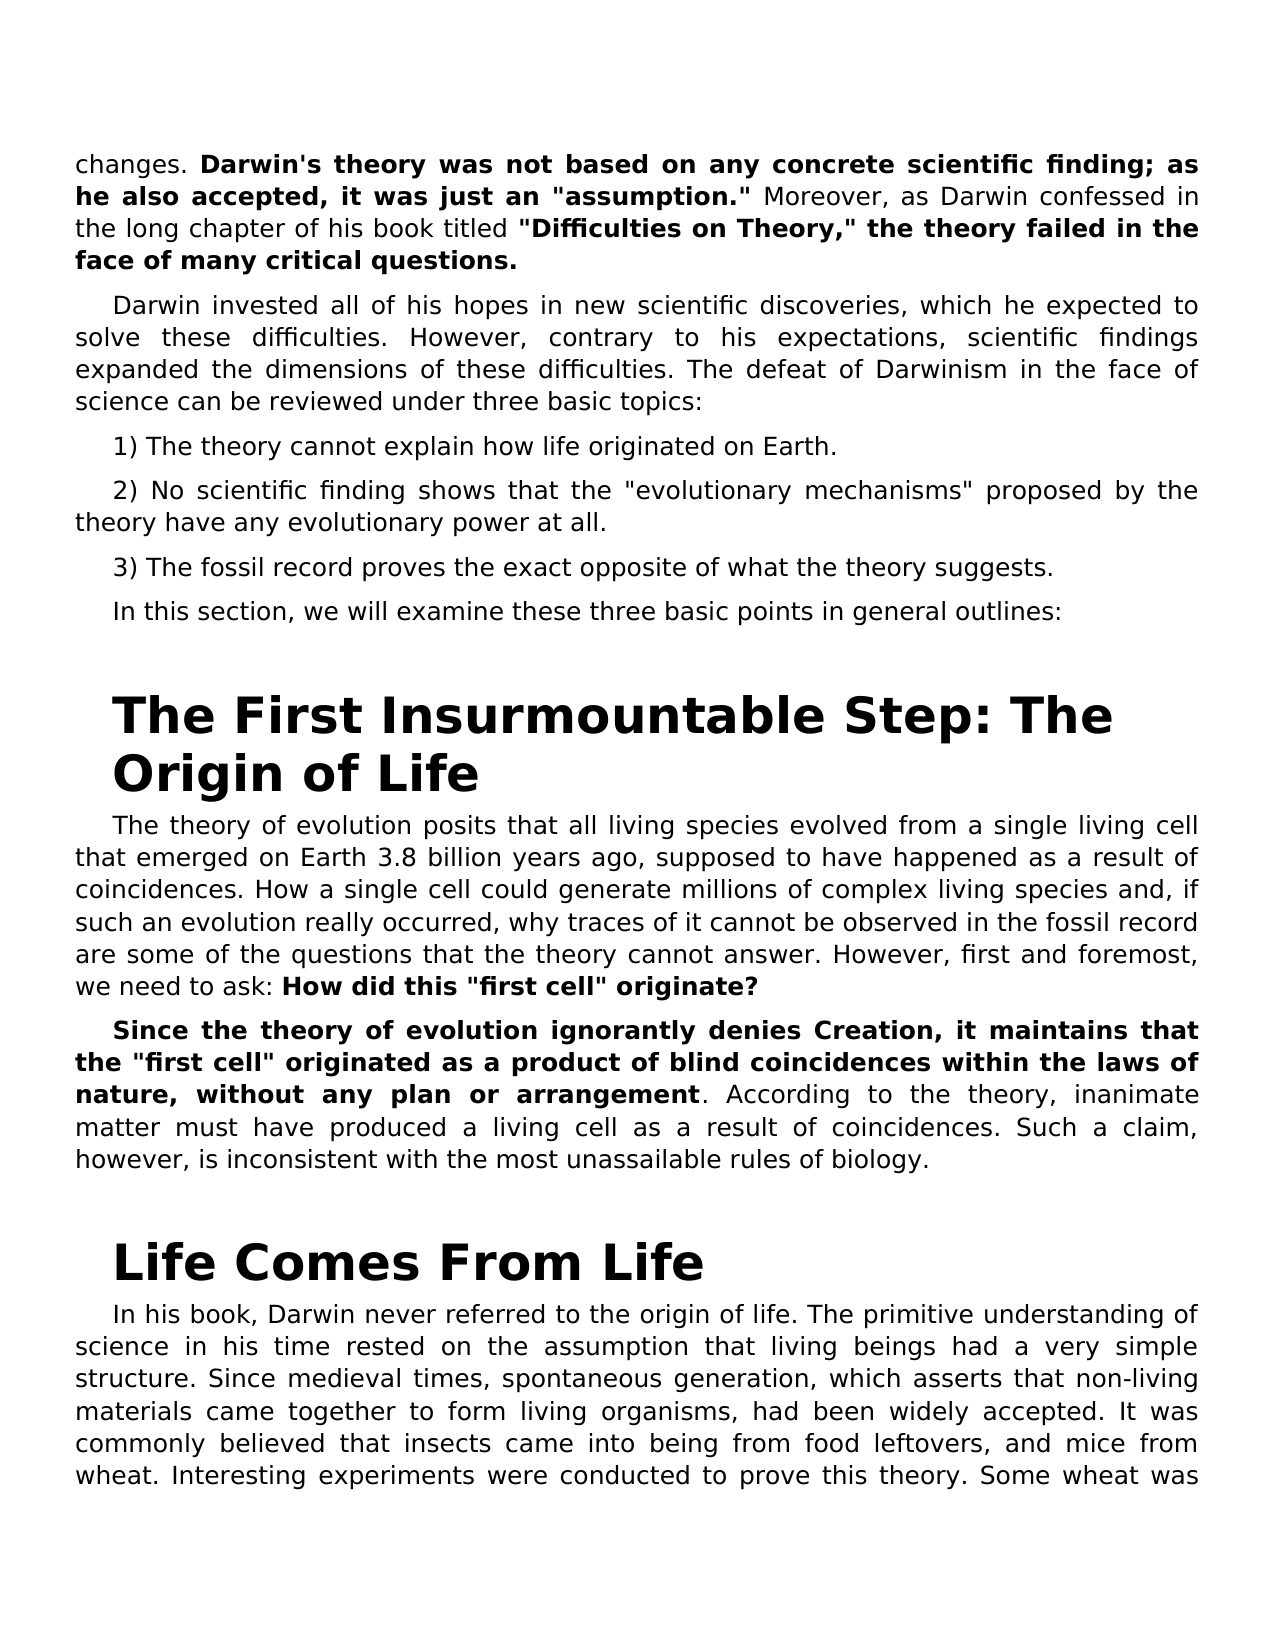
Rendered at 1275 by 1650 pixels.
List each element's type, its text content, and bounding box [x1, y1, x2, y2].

subtitle Life Comes From Life [112, 1234, 1200, 1292]
text The theory of evolution posits that all living species evolved from a single living cell that emerged on Earth 3.8 billion years ago, supposed to have happened as a result of coincidences. How a single cell could generate millions of complex living species and, if such an evolution really occurred, why traces of it cannot be observed in the fossil record are some of the questions that the theory cannot answer. However, first and foremost, we need to ask: How did this "first cell" originate? [75, 811, 1200, 1001]
text 2) No scientific finding shows that the "evolutionary mechanisms" proposed by the theory have any evolutionary power at all. [75, 476, 1200, 537]
text In this section, we will examine these three basic points in general outlines: [75, 597, 1200, 627]
text In his book, Darwin never referred to the origin of life. The primitive understanding of science in his time rested on the assumption that living beings had a very simple structure. Since medieval times, spontaneous generation, which asserts that non-living materials came together to form living organisms, had been widely accepted. It was commonly believed that insects came into being from food leftovers, and mice from wheat. Interesting experiments were conducted to prove this theory. Some wheat was [75, 1301, 1200, 1490]
text 3) The fossil record proves the exact opposite of what the theory suggests. [75, 553, 1200, 582]
text changes. Darwin's theory was not based on any concrete scientific finding; as he also accepted, it was just an "assumption." Moreover, as Darwin confessed in the long chapter of his book titled "Difficulties on Theory," the theory failed in the face of many critical questions. [75, 150, 1200, 275]
text 1) The theory cannot explain how life originated on Earth. [75, 432, 1200, 461]
text Since the theory of evolution ignorantly denies Creation, it maintains that the "first cell" originated as a product of blind coincidences within the laws of nature, without any plan or arrangement. According to the theory, inanimate matter must have produced a living cell as a result of coincidences. Such a claim, however, is inconsistent with the most unassailable rules of biology. [75, 1016, 1200, 1174]
text Darwin invested all of his hopes in new scientific discoveries, which he expected to solve these difficulties. However, contrary to his expectations, scientific findings expanded the dimensions of these difficulties. The defeat of Darwinism in the face of science can be reviewed under three basic topics: [75, 291, 1200, 416]
subtitle The First Insurmountable Step: The Origin of Life [112, 687, 1200, 803]
